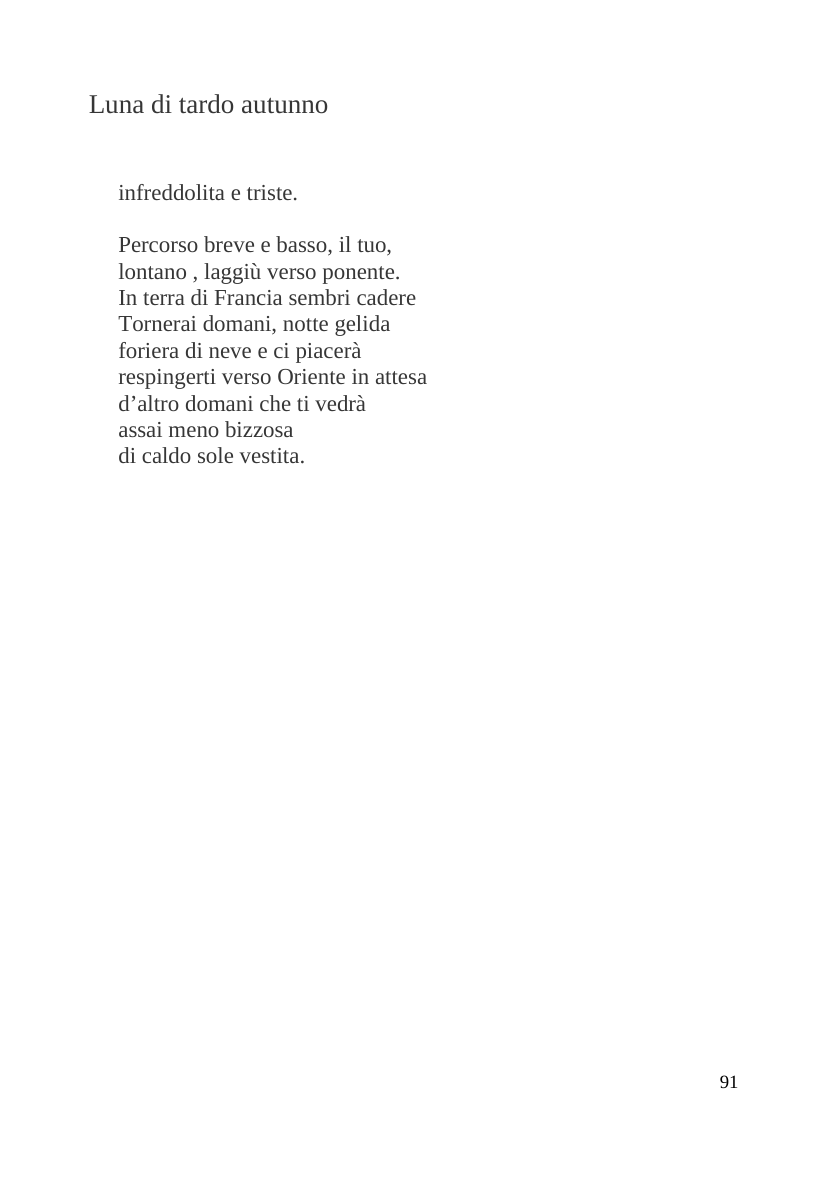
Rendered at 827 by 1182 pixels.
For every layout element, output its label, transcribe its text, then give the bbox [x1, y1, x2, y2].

text lontano , laggiù verso ponente. [118, 258, 738, 284]
text In terra di Francia sembri cadere [118, 284, 738, 311]
text Luna di tardo autunno [88, 88, 738, 120]
text Tornerai domani, notte gelida [118, 311, 738, 337]
text di caldo sole vestita. [118, 442, 738, 469]
text foriera di neve e ci piacerà [118, 337, 738, 363]
text respingerti verso Oriente in attesa [118, 363, 738, 389]
text infreddolita e triste. [118, 179, 738, 205]
text Percorso breve e basso, il tuo, [118, 231, 738, 258]
text assai meno bizzosa [118, 416, 738, 442]
text d’altro domani che ti vedrà [118, 389, 738, 416]
